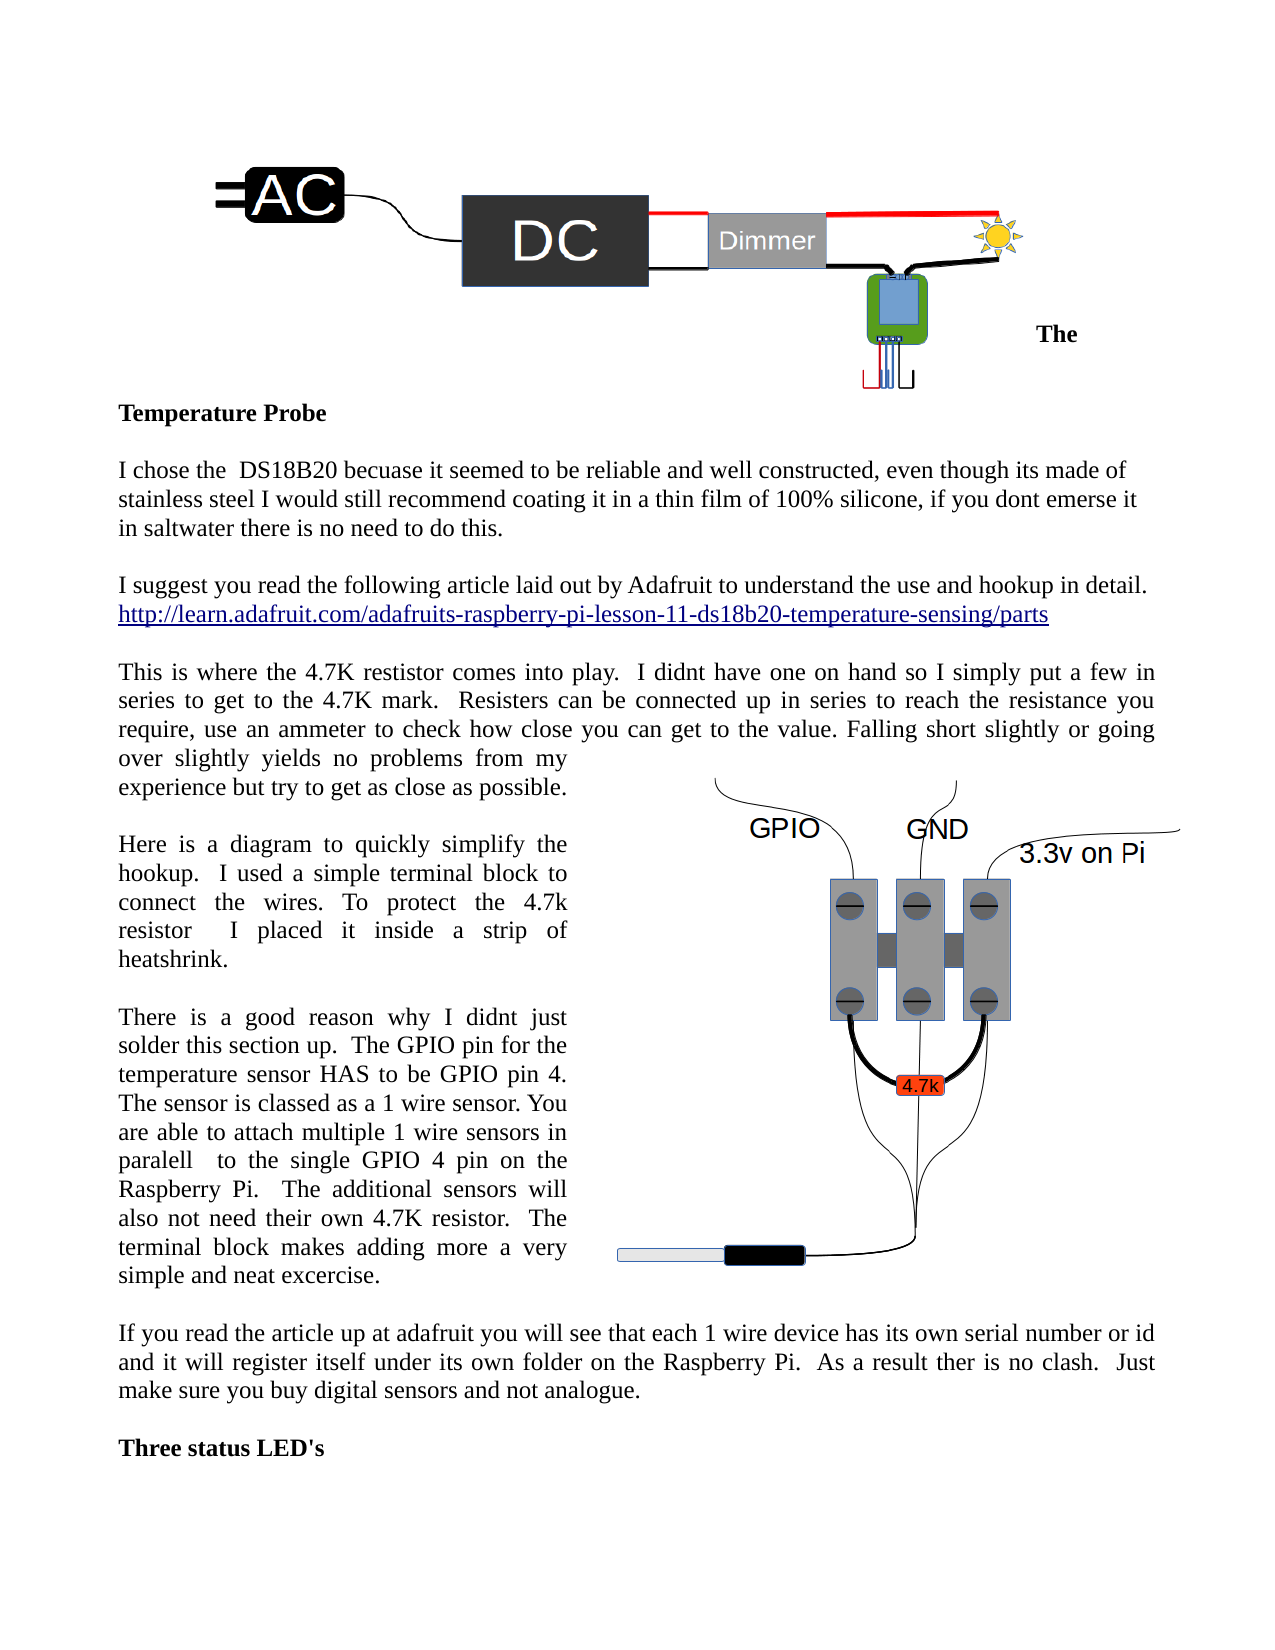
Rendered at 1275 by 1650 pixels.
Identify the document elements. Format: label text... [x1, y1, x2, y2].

text If you read the article up at adafruit you will see that each 1 wire device has its own serial number or id and it will register itself under its own folder on the Raspberry Pi. As a result ther is no clash. Just make sure you buy digital sensors and not analogue. [118, 1318, 1157, 1404]
text The Temperature Probe [118, 319, 1157, 427]
picture [187, 145, 1036, 398]
text There is a good reason why I didnt just solder this section up. The GPIO pin for the temperature sensor HAS to be GPIO pin 4. The sensor is classed as a 1 wire sensor. You are able to attach multiple 1 wire sensors in paralell to the single GPIO 4 pin on the Raspberry Pi. The additional sensors will also not need their own 4.7K resistor. The terminal block makes adding more a very simple and neat excercise. [118, 1002, 1157, 1289]
text Three status LED's [118, 1433, 1157, 1462]
text I suggest you read the following article laid out by Adafruit to understand the use and hookup in detail. http://learn.adafruit.com/adafruits-raspberry-pi-lesson-11-ds18b20-temperature-sensing/parts [118, 571, 1157, 628]
text Here is a diagram to quickly simplify the hookup. I used a simple terminal block to connect the wires. To protect the 4.7k resistor I placed it inside a strip of heatshrink. [118, 829, 597, 973]
text This is where the 4.7K restistor comes into play. I didnt have one on hand so I simply put a few in series to get to the 4.7K mark. Resisters can be connected up in series to reach the resistance you require, use an ammeter to check how close you can get to the value. Falling short slightly or going over slightly yields no problems from my experience but try to get as close as possible. [118, 657, 1157, 801]
picture [597, 763, 1183, 1277]
text I chose the DS18B20 becuase it seemed to be reliable and well constructed, even though its made of stainless steel I would still recommend coating it in a thin film of 100% silicone, if you dont emerse it in saltwater there is no need to do this. [118, 456, 1157, 542]
